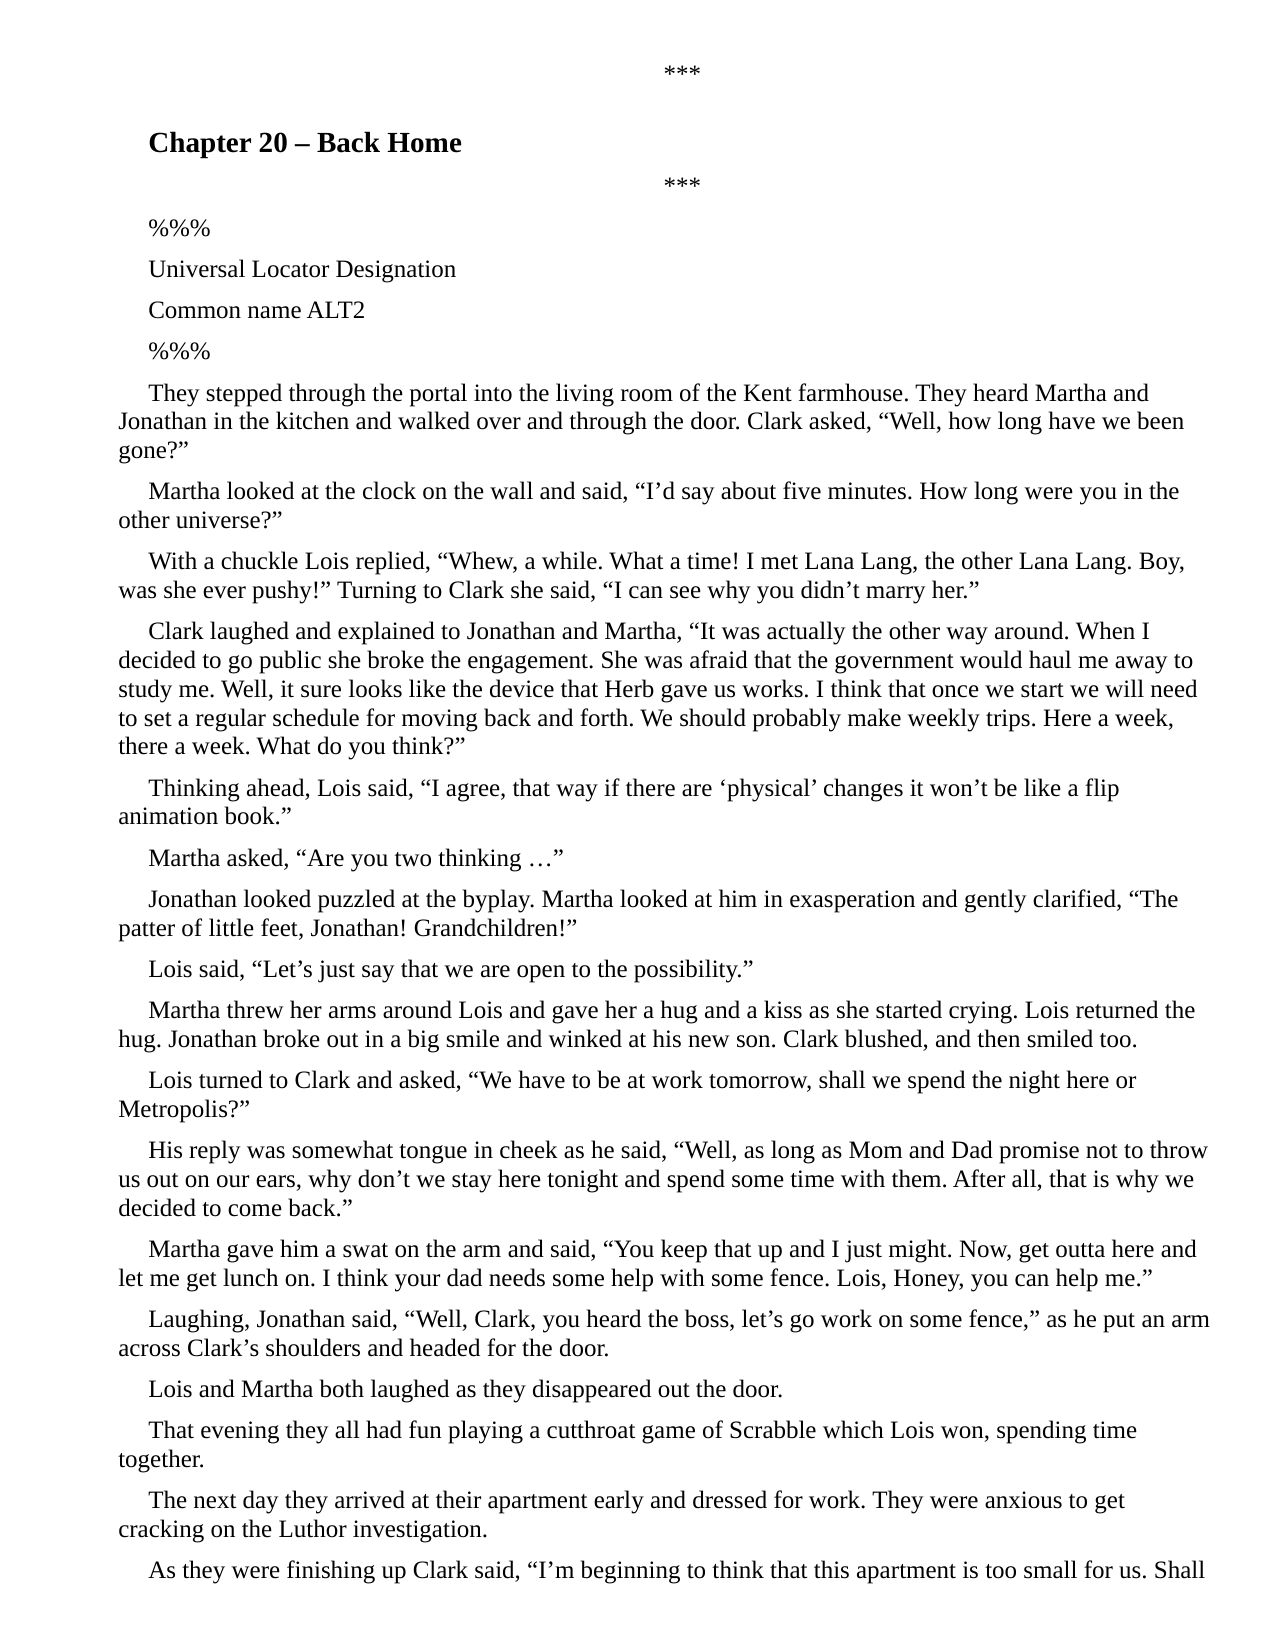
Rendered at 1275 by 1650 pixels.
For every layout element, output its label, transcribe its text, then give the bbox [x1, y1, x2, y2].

text Martha gave him a swat on the arm and said, “You keep that up and I just might. Now, get outta here and let me get lunch on. I think your dad needs some help with some fence. Lois, Honey, you can help me.” [118, 1234, 1216, 1291]
text Martha asked, “Are you two thinking …” [118, 843, 1216, 871]
text Jonathan looked puzzled at the byplay. Martha looked at him in exasperation and gently clarified, “The patter of little feet, Jonathan! Grandchildren!” [118, 884, 1216, 941]
text The next day they arrived at their apartment early and dressed for work. They were anxious to get cracking on the Luthor investigation. [118, 1485, 1216, 1543]
text As they were finishing up Clark said, “I’m beginning to think that this apartment is too small for us. Shall [118, 1555, 1216, 1584]
text Lois said, “Let’s just say that we are open to the possibility.” [118, 954, 1216, 983]
text *** [118, 59, 1216, 88]
text Thinking ahead, Lois said, “I agree, that way if there are ‘physical’ changes it won’t be like a flip animation book.” [118, 773, 1216, 830]
text They stepped through the portal into the living room of the Kent farmhouse. They heard Martha and Jonathan in the kitchen and walked over and through the door. Clark asked, “Well, how long have we been gone?” [118, 378, 1216, 464]
text Martha looked at the clock on the wall and said, “I’d say about five minutes. How long were you in the other universe?” [118, 476, 1216, 534]
text Universal Locator Designation [118, 254, 1216, 283]
text Martha threw her arms around Lois and gave her a hug and a kiss as she started crying. Lois returned the hug. Jonathan broke out in a big smile and winked at his new son. Clark blushed, and then smiled too. [118, 995, 1216, 1053]
text %%% [118, 213, 1216, 241]
text With a chuckle Lois replied, “Whew, a while. What a time! I met Lana Lang, the other Lana Lang. Boy, was she ever pushy!” Turning to Clark she said, “I can see why you didn’t marry her.” [118, 546, 1216, 604]
text *** [118, 171, 1216, 200]
text Lois and Martha both laughed as they disappeared out the door. [118, 1374, 1216, 1403]
subtitle Chapter 20 – Back Home [118, 125, 1216, 159]
text Laughing, Jonathan said, “Well, Clark, you heard the boss, let’s go work on some fence,” as he put an arm across Clark’s shoulders and headed for the door. [118, 1304, 1216, 1361]
text Lois turned to Clark and asked, “We have to be at work tomorrow, shall we spend the night here or Metropolis?” [118, 1065, 1216, 1123]
text That evening they all had fun playing a cutthroat game of Scrabble which Lois won, spending time together. [118, 1415, 1216, 1473]
text Clark laughed and explained to Jonathan and Martha, “It was actually the other way around. When I decided to go public she broke the engagement. She was afraid that the government would haul me away to study me. Well, it sure looks like the device that Herb gave us works. I think that once we start we will need to set a regular schedule for moving back and forth. We should probably make weekly trips. Here a week, there a week. What do you think?” [118, 616, 1216, 760]
text Common name ALT2 [118, 295, 1216, 324]
text %%% [118, 336, 1216, 365]
text His reply was somewhat tongue in cheek as he said, “Well, as long as Mom and Dad promise not to throw us out on our ears, why don’t we stay here tonight and spend some time with them. After all, that is why we decided to come back.” [118, 1135, 1216, 1221]
